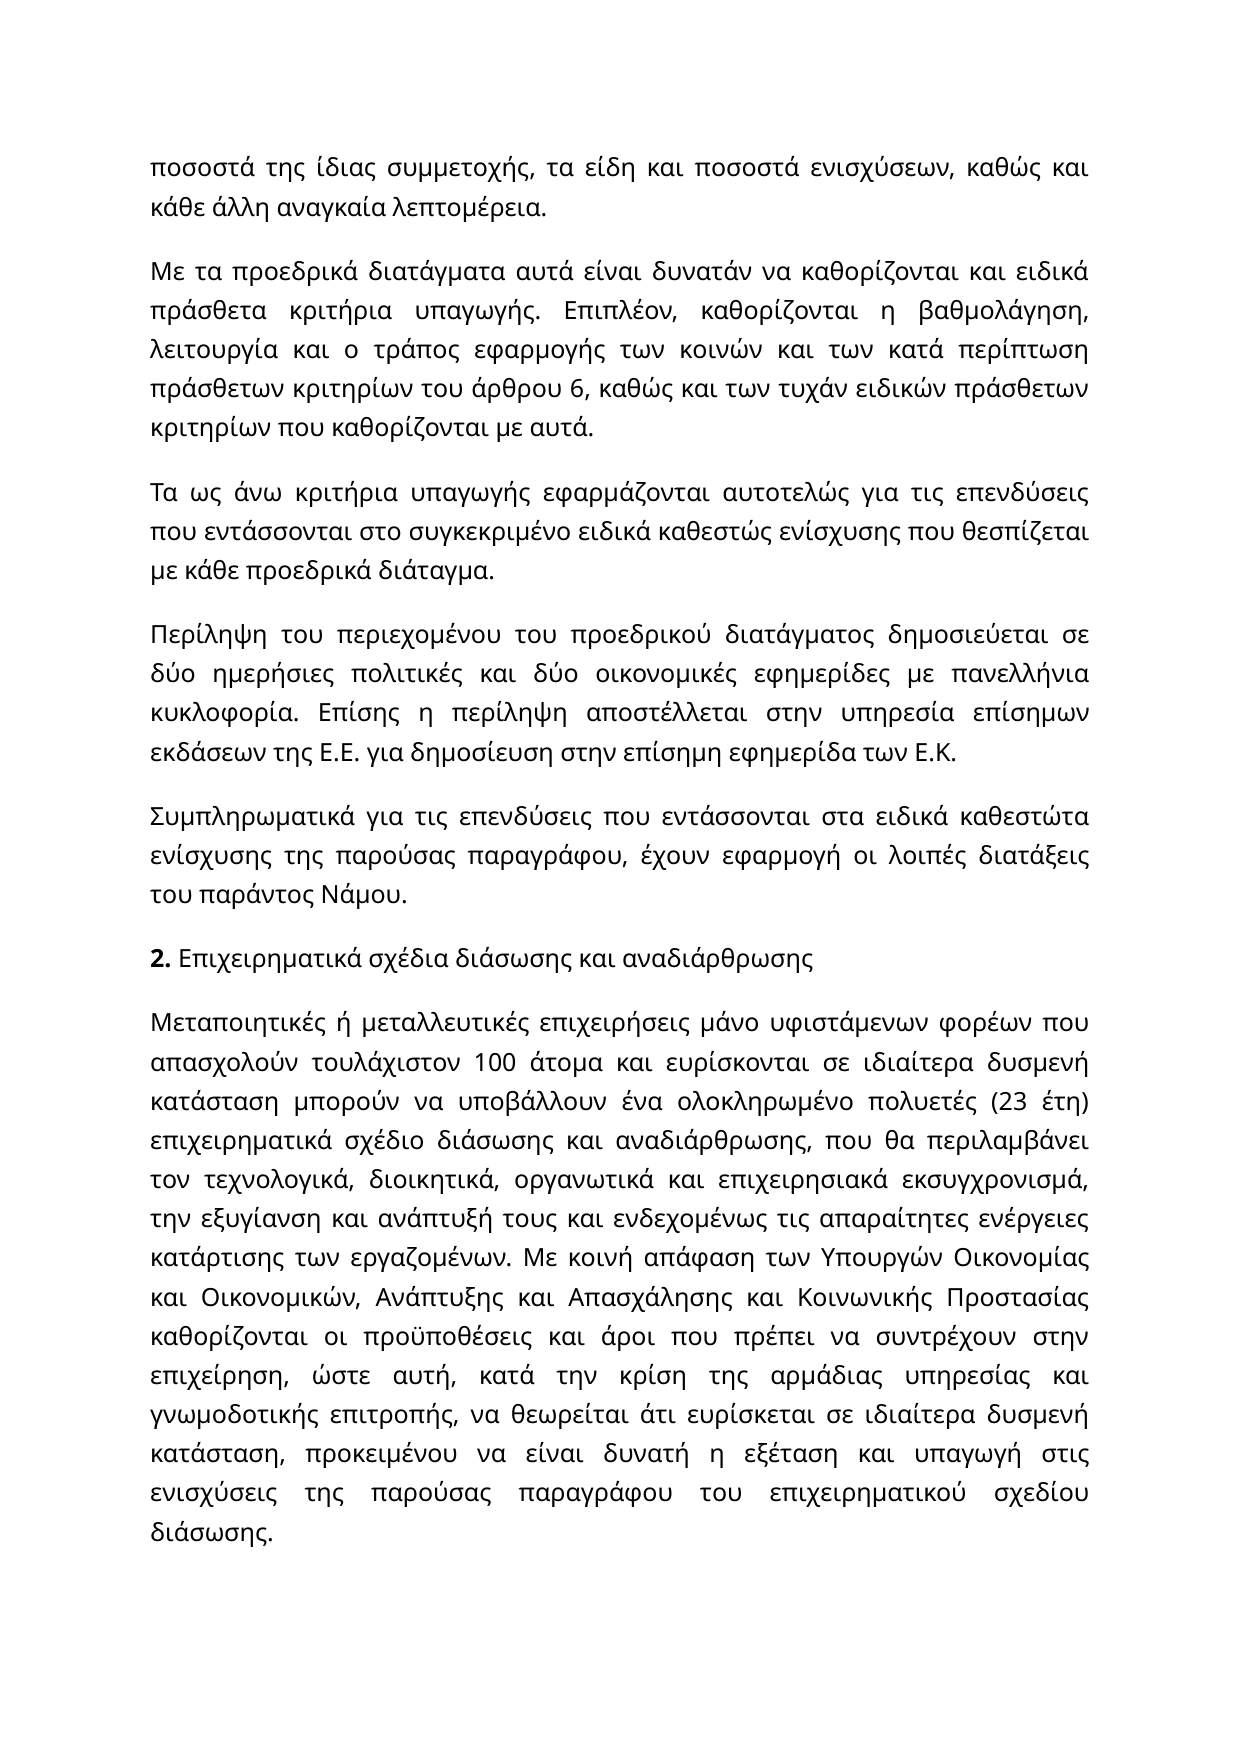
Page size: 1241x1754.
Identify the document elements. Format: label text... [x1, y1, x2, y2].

text Συμπληρωματικά για τις επενδύσεις που εντάσσονται στα ειδικά καθεστώτα ενίσχυσης της παρούσας παραγράφου, έχουν εφαρμογή οι λοιπές διατάξεις του παράντος Νάμου. [150, 798, 1090, 911]
text Τα ως άνω κριτήρια υπαγωγής εφαρμάζονται αυτοτελώς για τις επενδύσεις που εντάσσονται στο συγκεκριμένο ειδικά καθεστώς ενίσχυσης που θεσπίζεται με κάθε προεδρικά διάταγμα. [150, 474, 1090, 587]
text Περίληψη του περιεχομένου του προεδρικού διατάγματος δημοσιεύεται σε δύο ημερήσιες πολιτικές και δύο οικονομικές εφημερίδες με πανελλήνια κυκλοφορία. Επίσης η περίληψη αποστέλλεται στην υπηρεσία επίσημων εκδάσεων της Ε.Ε. για δημοσίευση στην επίσημη εφημερίδα των Ε.Κ. [150, 617, 1090, 768]
text 2. Επιχειρηματικά σχέδια διάσωσης και αναδιάρθρωσης [150, 941, 1090, 975]
text Με τα προεδρικά διατάγματα αυτά είναι δυνατάν να καθορίζονται και ειδικά πράσθετα κριτήρια υπαγωγής. Επιπλέον, καθορίζονται η βαθμολάγηση, λειτουργία και ο τράπος εφαρμογής των κοινών και των κατά περίπτωση πράσθετων κριτηρίων του άρθρου 6, καθώς και των τυχάν ειδικών πράσθετων κριτηρίων που καθορίζονται με αυτά. [150, 253, 1090, 444]
text ποσοστά της ίδιας συμμετοχής, τα είδη και ποσοστά ενισχύσεων, καθώς και κάθε άλλη αναγκαία λεπτομέρεια. [150, 150, 1090, 223]
text Μεταποιητικές ή μεταλλευτικές επιχειρήσεις μάνο υφιστάμενων φορέων που απασχολούν τουλάχιστον 100 άτομα και ευρίσκονται σε ιδιαίτερα δυσμενή κατάσταση μπορούν να υποβάλλουν ένα ολοκληρωμένο πολυετές (23 έτη) επιχειρηματικά σχέδιο διάσωσης και αναδιάρθρωσης, που θα περιλαμβάνει τον τεχνολογικά, διοικητικά, οργανωτικά και επιχειρησιακά εκσυγχρονισμά, την εξυγίανση και ανάπτυξή τους και ενδεχομένως τις απαραίτητες ενέργειες κατάρτισης των εργαζομένων. Με κοινή απάφαση των Υπουργών Οικονομίας και Οικονομικών, Ανάπτυξης και Απασχάλησης και Κοινωνικής Προστασίας καθορίζονται οι προϋποθέσεις και άροι που πρέπει να συντρέχουν στην επιχείρηση, ώστε αυτή, κατά την κρίση της αρμάδιας υπηρεσίας και γνωμοδοτικής επιτροπής, να θεωρείται άτι ευρίσκεται σε ιδιαίτερα δυσμενή κατάσταση, προκειμένου να είναι δυνατή η εξέταση και υπαγωγή στις ενισχύσεις της παρούσας παραγράφου του επιχειρηματικού σχεδίου διάσωσης. [150, 1005, 1090, 1548]
